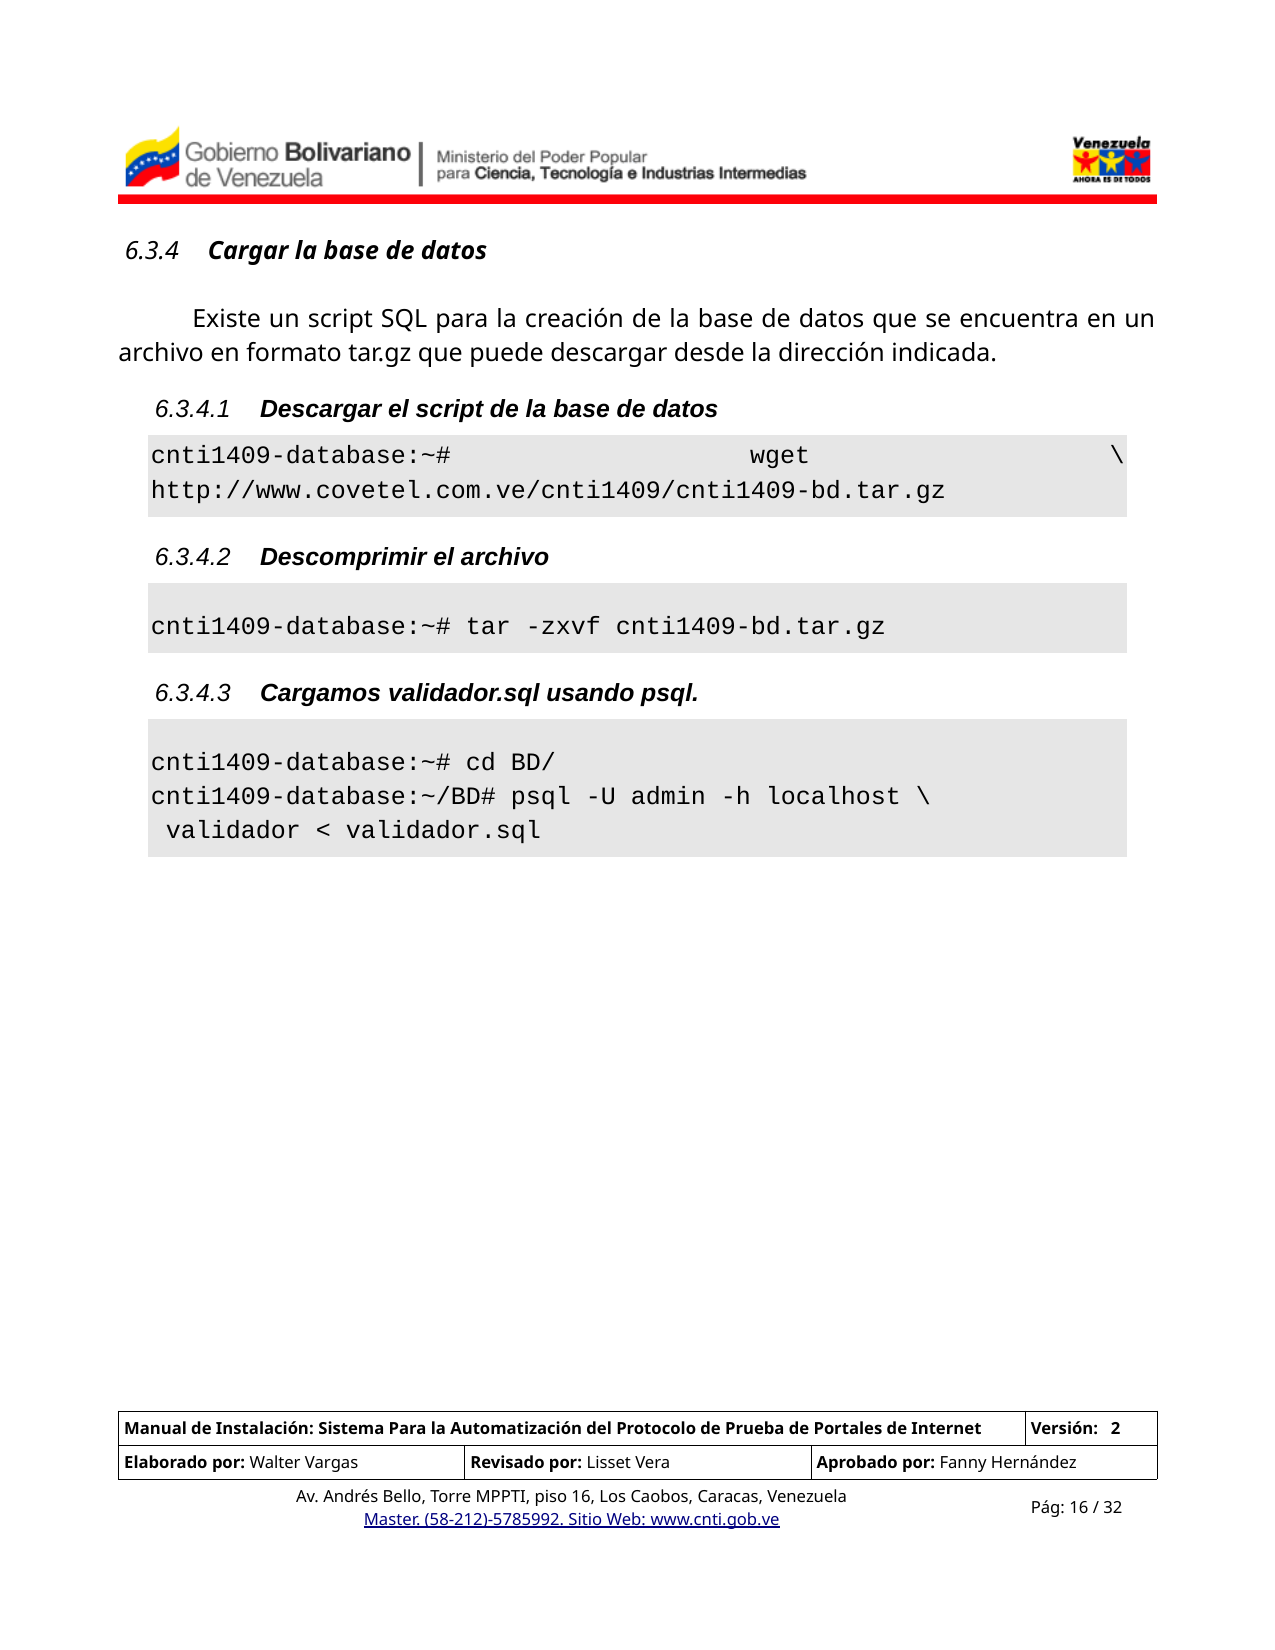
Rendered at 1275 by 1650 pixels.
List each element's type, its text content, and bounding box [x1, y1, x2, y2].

text validador < validador.sql [148, 812, 1127, 849]
text cnti1409-database:~/BD# psql -U admin -h localhost \ [148, 778, 1127, 812]
subtitle Cargamos validador.sql usando psql. [148, 678, 1157, 707]
subtitle Descargar el script de la base de datos [148, 394, 1157, 423]
text cnti1409-database:~# cd BD/ [148, 719, 1127, 778]
subtitle Descomprimir el archivo [148, 542, 1157, 570]
subtitle Cargar la base de datos [118, 233, 1157, 267]
text Existe un script SQL para la creación de la base de datos que se encuentra en un archivo en formato tar.gz que puede descargar desde la dirección indicada. [118, 284, 1157, 369]
picture [118, 118, 1157, 204]
text cnti1409-database:~# wget \ http://www.covetel.com.ve/cnti1409/cnti1409-bd.tar.gz [148, 435, 1127, 508]
text cnti1409-database:~# tar -zxvf cnti1409-bd.tar.gz [148, 583, 1127, 645]
